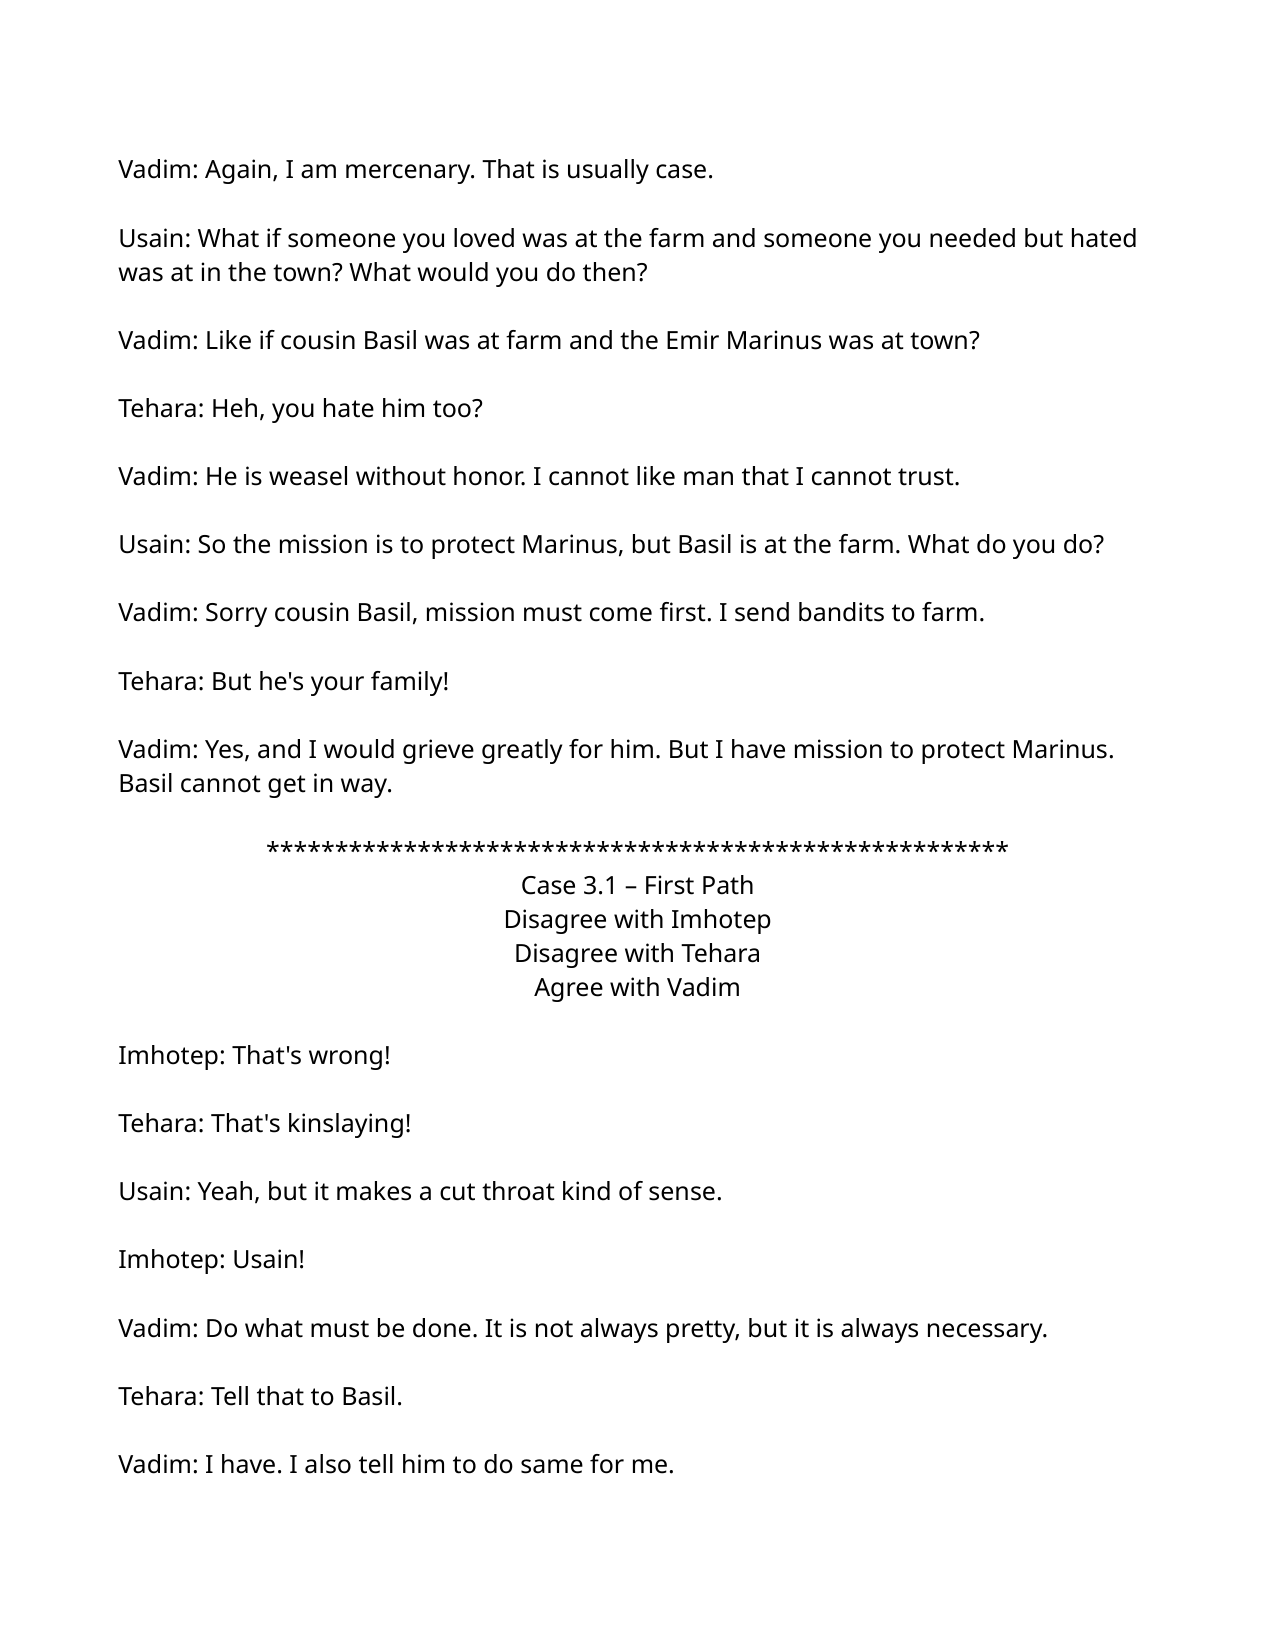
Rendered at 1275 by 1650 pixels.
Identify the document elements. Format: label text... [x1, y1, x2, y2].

text Vadim: Do what must be done. It is not always pretty, but it is always necessary. [118, 1310, 1157, 1344]
text Vadim: Sorry cousin Basil, mission must come first. I send bandits to farm. [118, 595, 1157, 629]
text Tehara: Heh, you hate him too? [118, 391, 1157, 425]
text Tehara: That's kinslaying! [118, 1106, 1157, 1140]
text Case 3.1 – First Path [118, 867, 1157, 902]
text Vadim: Like if cousin Basil was at farm and the Emir Marinus was at town? [118, 322, 1157, 357]
text Imhotep: That's wrong! [118, 1038, 1157, 1072]
text Usain: So the mission is to protect Marinus, but Basil is at the farm. What do you do? [118, 527, 1157, 561]
text Tehara: Tell that to Basil. [118, 1378, 1157, 1412]
text Imhotep: Usain! [118, 1242, 1157, 1276]
text Tehara: But he's your family! [118, 663, 1157, 697]
text Vadim: He is weasel without honor. I cannot like man that I cannot trust. [118, 459, 1157, 493]
text Agree with Vadim [118, 970, 1157, 1004]
text Vadim: Again, I am mercenary. That is usually case. [118, 152, 1157, 186]
text Vadim: Yes, and I would grieve greatly for him. But I have mission to protect Marinus. Basil cannot get in way. [118, 731, 1157, 799]
text Usain: Yeah, but it makes a cut throat kind of sense. [118, 1174, 1157, 1208]
text Disagree with Imhotep [118, 902, 1157, 936]
text Disagree with Tehara [118, 936, 1157, 970]
text Vadim: I have. I also tell him to do same for me. [118, 1447, 1157, 1481]
text ****************************************************** [118, 833, 1157, 867]
text Usain: What if someone you loved was at the farm and someone you needed but hated was at in the town? What would you do then? [118, 220, 1157, 288]
